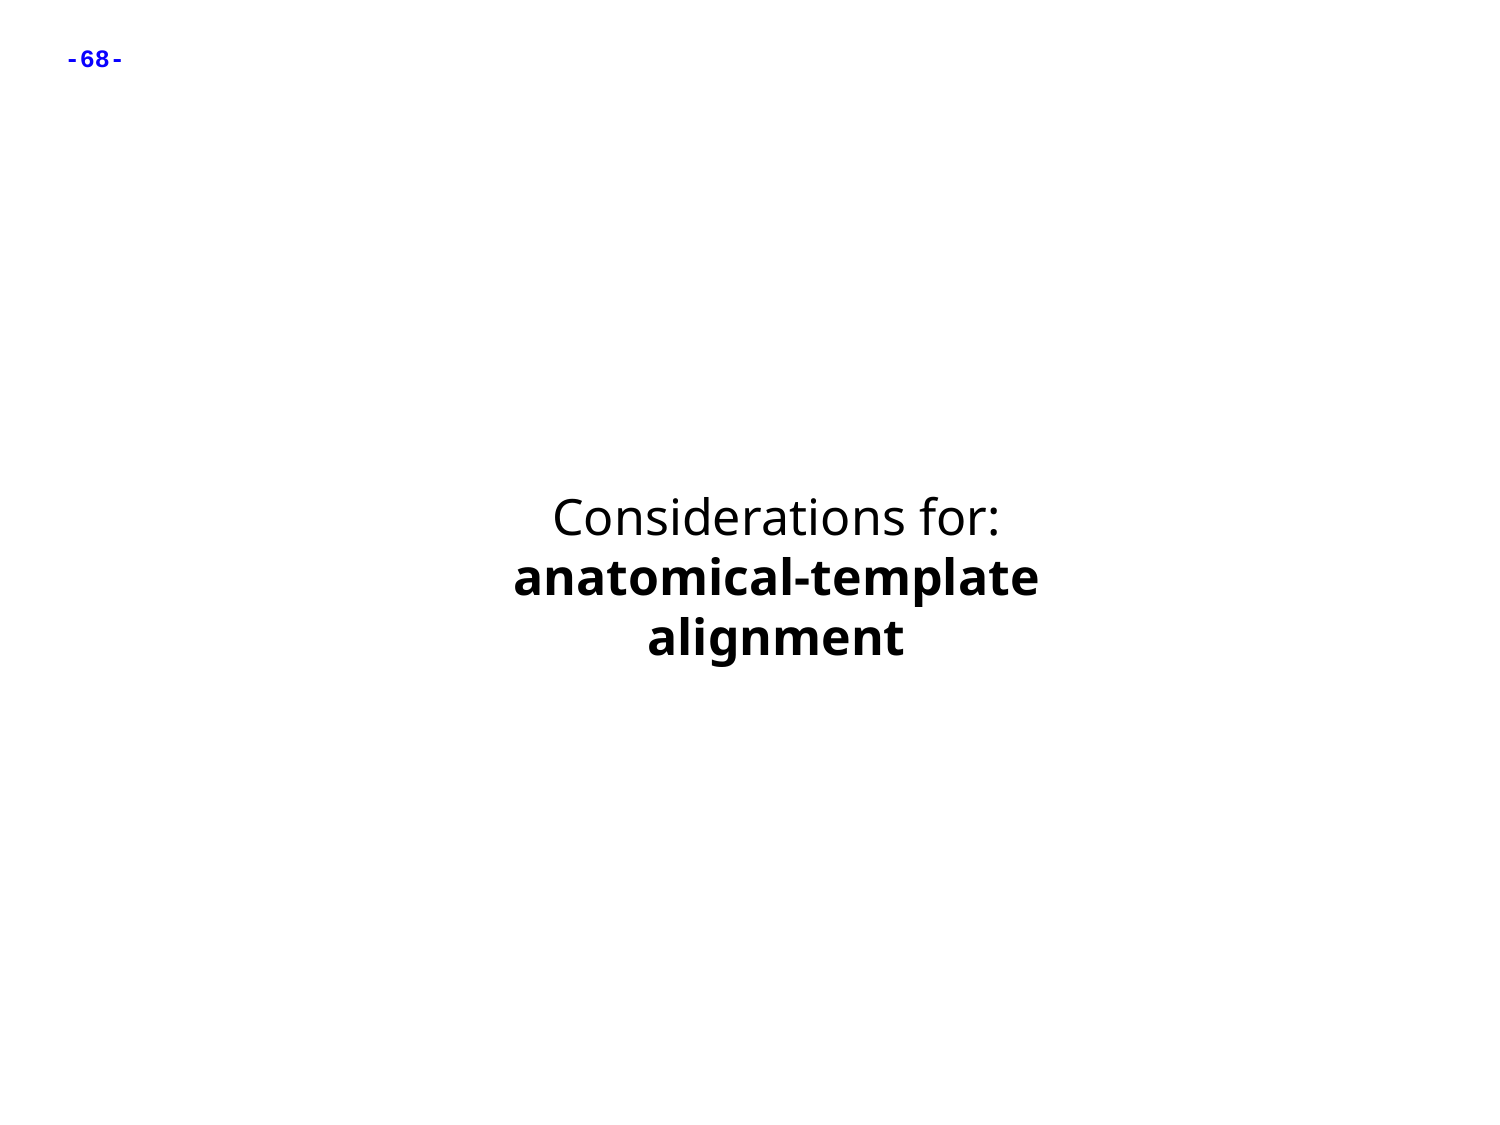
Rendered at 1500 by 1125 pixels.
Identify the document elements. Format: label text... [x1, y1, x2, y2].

text_box Considerations for: anatomical-template alignment [370, 478, 1184, 674]
